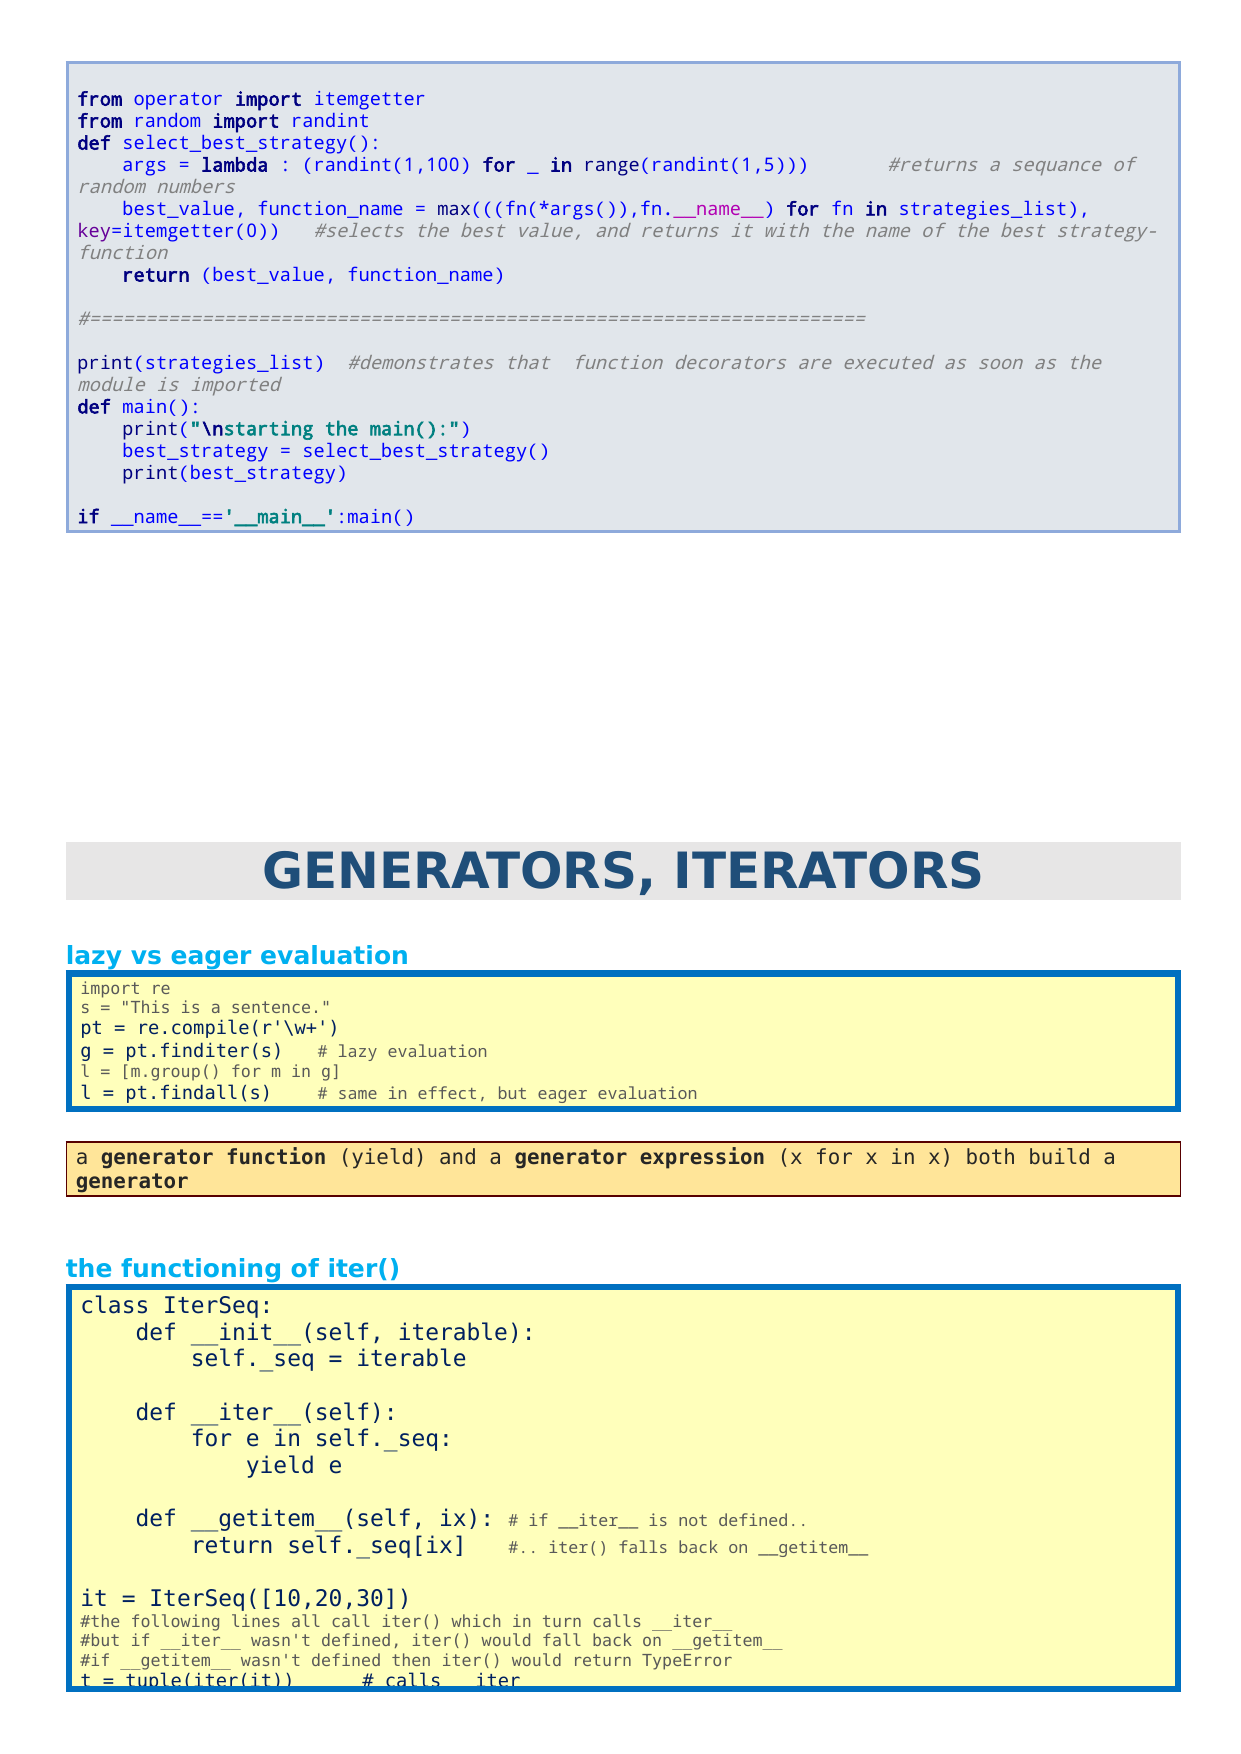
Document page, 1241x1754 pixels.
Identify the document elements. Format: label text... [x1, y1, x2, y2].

text def __getitem__(self, ix): # if __iter__ is not defined.. [72, 1497, 1175, 1524]
text #if __getitem__ wasn't defined then iter() would return TypeError [72, 1642, 1175, 1662]
text def __iter__(self): [72, 1390, 1175, 1417]
text l = pt.findall(s) # same in effect, but eager evaluation [72, 1073, 1175, 1106]
text pt = re.compile(r'\w+') [72, 1009, 1175, 1031]
text #but if __iter__ wasn't defined, iter() would fall back on __getitem__ [72, 1623, 1175, 1642]
text from operator import itemgetter from random import randint def select_best_strategy(): args = lambda : (randint(1,100) for _ in range(randint(1,5))) #returns a sequance of random numbers best_value, function_name = max(((fn(*args()),fn.__name__) for fn in strategies_list), key=itemgetter(0)) #selects the best value, and returns it with the name of the best strategy-function return (best_value, function_name) #===================================================================== print(strategies_list) #demonstrates that function decorators are executed as soon as the module is imported def main(): print("\nstarting the main():") best_strategy = select_best_strategy() print(best_strategy) if __name__=='__main__':main() [69, 64, 1178, 530]
text a generator function (yield) and a generator expression (x for x in x) both build a generator [67, 1143, 1180, 1195]
text it = IterSeq([10,20,30]) [72, 1577, 1175, 1604]
text return self._seq[ix] #.. iter() falls back on __getitem__ [72, 1524, 1175, 1550]
title lazy vs eager evaluation [66, 941, 1181, 970]
text g = pt.finditer(s) # lazy evaluation [72, 1031, 1175, 1054]
text import re [72, 977, 1175, 990]
text for e in self._seq: [72, 1417, 1175, 1444]
subtitle GENERATORS, ITERATORS [66, 842, 1181, 900]
text yield e [72, 1444, 1175, 1470]
text #the following lines all call iter() which in turn calls __iter__ [72, 1604, 1175, 1623]
text class IterSeq: [72, 1290, 1175, 1310]
text def __init__(self, iterable): [72, 1310, 1175, 1337]
text t = tuple(iter(it)) # calls __iter__ [72, 1662, 1175, 1686]
text s = "This is a sentence." [72, 990, 1175, 1009]
text self._seq = iterable [72, 1337, 1175, 1364]
text l = [m.group() for m in g] [72, 1054, 1175, 1073]
title the functioning of iter() [66, 1254, 1181, 1284]
